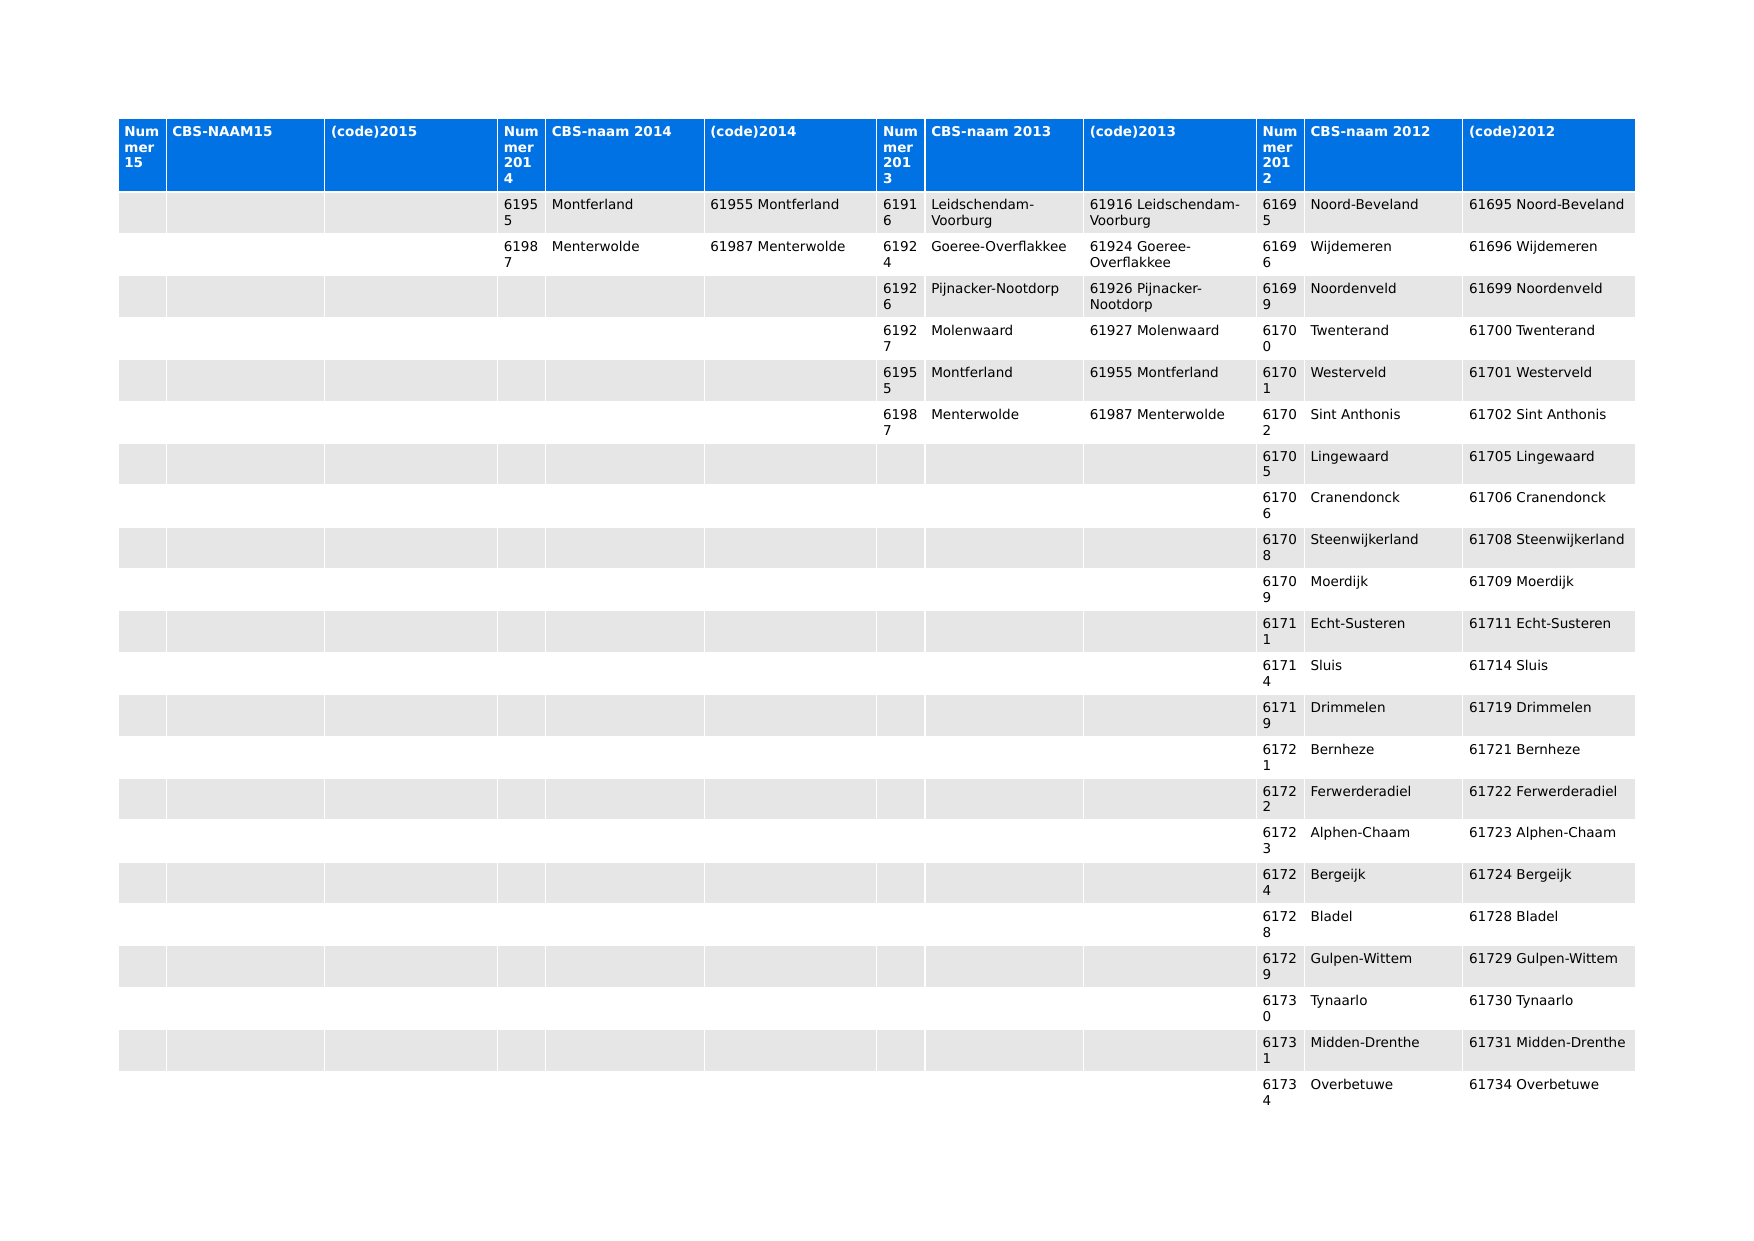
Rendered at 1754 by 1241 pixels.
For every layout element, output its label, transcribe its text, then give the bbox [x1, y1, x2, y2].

table_cell Lingewaard [1305, 444, 1462, 484]
table_cell [167, 318, 324, 359]
table_cell [325, 653, 497, 694]
table_cell 61723 Alphen-Chaam [1463, 821, 1635, 861]
table_cell 61700 [1257, 318, 1304, 359]
table_cell [325, 402, 497, 443]
table_cell Alphen-Chaam [1305, 821, 1462, 861]
table_cell [325, 737, 497, 778]
table_cell [546, 779, 704, 819]
table_cell Pijnacker-Nootdorp [926, 276, 1083, 317]
table_cell [877, 528, 924, 568]
table_cell [325, 444, 497, 484]
table_cell 61728 Bladel [1463, 904, 1635, 945]
table_cell [498, 695, 545, 736]
table_cell Ferwerderadiel [1305, 779, 1462, 819]
table_cell [325, 863, 497, 903]
table_cell 61729 Gulpen-Wittem [1463, 946, 1635, 987]
table_cell [546, 276, 704, 317]
table_cell [705, 1072, 876, 1113]
table_cell 61924 [877, 234, 924, 275]
table_cell [705, 318, 876, 359]
table_cell [926, 611, 1083, 652]
table_cell [546, 863, 704, 903]
table_header CBS-naam 2013 [926, 119, 1083, 191]
table_cell [705, 402, 876, 443]
table_cell [926, 946, 1083, 987]
table_cell [167, 444, 324, 484]
table_cell [325, 695, 497, 736]
table_cell 61924 Goeree-Overflakkee [1084, 234, 1256, 275]
table_cell Leidschendam-Voorburg [926, 193, 1083, 233]
table_cell [926, 737, 1083, 778]
table_cell Westerveld [1305, 360, 1462, 401]
table_cell [119, 863, 166, 903]
table_cell 61705 [1257, 444, 1304, 484]
table_cell 61721 Bernheze [1463, 737, 1635, 778]
table_cell [1084, 1030, 1256, 1071]
table_cell [498, 737, 545, 778]
table_cell [926, 528, 1083, 568]
table_cell [877, 569, 924, 610]
table_cell 61955 [498, 193, 545, 233]
table_header (code)2013 [1084, 119, 1256, 191]
table_cell 61955 Montferland [1084, 360, 1256, 401]
table_cell [498, 946, 545, 987]
table_cell [167, 569, 324, 610]
table_cell [705, 486, 876, 526]
table_cell Goeree-Overflakkee [926, 234, 1083, 275]
table_cell [167, 946, 324, 987]
table_cell [325, 904, 497, 945]
table_cell 61987 Menterwolde [705, 234, 876, 275]
table_cell [877, 444, 924, 484]
table_cell [705, 360, 876, 401]
table_cell Midden-Drenthe [1305, 1030, 1462, 1071]
table_cell [119, 318, 166, 359]
table_cell 61927 Molenwaard [1084, 318, 1256, 359]
table_cell [325, 569, 497, 610]
table_cell Cranendonck [1305, 486, 1462, 526]
table_cell [546, 988, 704, 1029]
table_cell Steenwijkerland [1305, 528, 1462, 568]
table_header (code)2014 [705, 119, 876, 191]
table_cell Sint Anthonis [1305, 402, 1462, 443]
table_cell [167, 528, 324, 568]
table_cell [498, 1072, 545, 1113]
table_cell [926, 695, 1083, 736]
table_cell [1084, 946, 1256, 987]
table_cell 61730 Tynaarlo [1463, 988, 1635, 1029]
table_cell [877, 946, 924, 987]
table_cell 61916 Leidschendam-Voorburg [1084, 193, 1256, 233]
table_cell [498, 444, 545, 484]
table_cell [546, 360, 704, 401]
table_cell [546, 486, 704, 526]
table_cell 61987 Menterwolde [1084, 402, 1256, 443]
table_cell Overbetuwe [1305, 1072, 1462, 1113]
table_cell [167, 402, 324, 443]
table_cell [926, 779, 1083, 819]
table_cell [705, 653, 876, 694]
table_cell 61699 [1257, 276, 1304, 317]
table_cell [546, 318, 704, 359]
table_cell [546, 653, 704, 694]
table_cell [325, 821, 497, 861]
table_cell [325, 1072, 497, 1113]
table_cell [167, 988, 324, 1029]
table_cell [546, 946, 704, 987]
table_cell [926, 904, 1083, 945]
table_cell [119, 737, 166, 778]
table_cell [877, 653, 924, 694]
table_header Nummer 2012 [1257, 119, 1304, 191]
table_cell [167, 1030, 324, 1071]
table_cell [877, 611, 924, 652]
table_cell [498, 569, 545, 610]
table_cell [119, 904, 166, 945]
table_cell [877, 1072, 924, 1113]
table_cell [546, 528, 704, 568]
table_cell 61927 [877, 318, 924, 359]
table_cell 61955 Montferland [705, 193, 876, 233]
table_cell [325, 988, 497, 1029]
table_cell 61711 Echt-Susteren [1463, 611, 1635, 652]
table_cell [926, 486, 1083, 526]
table_cell [926, 444, 1083, 484]
table_cell [877, 1030, 924, 1071]
table_cell [926, 1030, 1083, 1071]
table_cell [546, 1030, 704, 1071]
table_cell [119, 946, 166, 987]
table_cell 61695 [1257, 193, 1304, 233]
table_cell 61729 [1257, 946, 1304, 987]
table_cell [498, 821, 545, 861]
table_cell 61706 [1257, 486, 1304, 526]
table_cell 61955 [877, 360, 924, 401]
table_cell 61702 [1257, 402, 1304, 443]
table_cell [1084, 528, 1256, 568]
table_cell 61734 [1257, 1072, 1304, 1113]
table_cell 61926 [877, 276, 924, 317]
table_cell [705, 611, 876, 652]
table_cell [546, 402, 704, 443]
table_cell [167, 486, 324, 526]
table_cell [1084, 904, 1256, 945]
table_cell [546, 737, 704, 778]
table_cell Wijdemeren [1305, 234, 1462, 275]
table_cell [1084, 486, 1256, 526]
table_cell [1084, 695, 1256, 736]
table_cell [926, 821, 1083, 861]
table_cell [119, 653, 166, 694]
table_cell 61714 [1257, 653, 1304, 694]
table_cell Menterwolde [926, 402, 1083, 443]
table_cell [119, 611, 166, 652]
table_header (code)2015 [325, 119, 497, 191]
table_cell Bergeijk [1305, 863, 1462, 903]
table_header Nummer 15 [119, 119, 166, 191]
table_cell [325, 611, 497, 652]
table_cell Drimmelen [1305, 695, 1462, 736]
table_cell 61700 Twenterand [1463, 318, 1635, 359]
table_cell [877, 904, 924, 945]
table_cell Sluis [1305, 653, 1462, 694]
table_cell [167, 904, 324, 945]
table_cell [705, 779, 876, 819]
table_cell [498, 904, 545, 945]
table_cell Menterwolde [546, 234, 704, 275]
table_cell [546, 821, 704, 861]
table_cell 61705 Lingewaard [1463, 444, 1635, 484]
table_header CBS-NAAM15 [167, 119, 324, 191]
table_cell [1084, 569, 1256, 610]
table_cell [119, 528, 166, 568]
table_cell [167, 276, 324, 317]
table_cell [167, 737, 324, 778]
table_cell Tynaarlo [1305, 988, 1462, 1029]
table_cell [705, 946, 876, 987]
table_cell [498, 360, 545, 401]
table_cell [325, 360, 497, 401]
table_cell [498, 611, 545, 652]
table_cell [546, 695, 704, 736]
table_cell 61706 Cranendonck [1463, 486, 1635, 526]
table_cell 61719 Drimmelen [1463, 695, 1635, 736]
table_cell [119, 569, 166, 610]
table_cell [119, 1072, 166, 1113]
table_cell [498, 276, 545, 317]
table_cell 61916 [877, 193, 924, 233]
table_cell [926, 653, 1083, 694]
table_cell Bernheze [1305, 737, 1462, 778]
table_cell Moerdijk [1305, 569, 1462, 610]
table_cell [705, 1030, 876, 1071]
table_cell Molenwaard [926, 318, 1083, 359]
table_header Nummer 2014 [498, 119, 545, 191]
table_cell [1084, 611, 1256, 652]
table_cell [705, 988, 876, 1029]
table_cell 61721 [1257, 737, 1304, 778]
table_cell [167, 611, 324, 652]
table_cell [546, 904, 704, 945]
table_cell [705, 821, 876, 861]
table_cell 61699 Noordenveld [1463, 276, 1635, 317]
table_cell 61722 Ferwerderadiel [1463, 779, 1635, 819]
table_cell [546, 444, 704, 484]
table_cell 61724 [1257, 863, 1304, 903]
table_cell [119, 193, 166, 233]
table_cell 61731 [1257, 1030, 1304, 1071]
table_cell [705, 528, 876, 568]
table_cell [325, 276, 497, 317]
table_cell 61701 Westerveld [1463, 360, 1635, 401]
table_cell [926, 988, 1083, 1029]
table_header Nummer 2013 [877, 119, 924, 191]
table_cell [167, 1072, 324, 1113]
table_cell [1084, 988, 1256, 1029]
table_cell [498, 1030, 545, 1071]
table_header CBS-naam 2012 [1305, 119, 1462, 191]
table_cell Montferland [546, 193, 704, 233]
table_cell Gulpen-Wittem [1305, 946, 1462, 987]
table_header (code)2012 [1463, 119, 1635, 191]
table_cell [119, 1030, 166, 1071]
table_cell [498, 863, 545, 903]
table_cell [926, 1072, 1083, 1113]
table_cell [877, 863, 924, 903]
table_cell 61723 [1257, 821, 1304, 861]
table_cell [498, 988, 545, 1029]
table_cell [926, 569, 1083, 610]
table_cell 61926 Pijnacker-Nootdorp [1084, 276, 1256, 317]
table_cell 61724 Bergeijk [1463, 863, 1635, 903]
table_header CBS-naam 2014 [546, 119, 704, 191]
table_cell [325, 318, 497, 359]
table_cell 61719 [1257, 695, 1304, 736]
table_cell [705, 444, 876, 484]
table_cell [546, 569, 704, 610]
table_cell Montferland [926, 360, 1083, 401]
table_cell [877, 988, 924, 1029]
table_cell [167, 863, 324, 903]
table_cell [705, 276, 876, 317]
table_cell 61987 [498, 234, 545, 275]
table_cell [119, 402, 166, 443]
table_cell 61695 Noord-Beveland [1463, 193, 1635, 233]
table_cell 61711 [1257, 611, 1304, 652]
table_cell 61730 [1257, 988, 1304, 1029]
table_cell [877, 486, 924, 526]
table_cell Twenterand [1305, 318, 1462, 359]
table_cell [119, 360, 166, 401]
table_cell [877, 821, 924, 861]
table_cell 61696 Wijdemeren [1463, 234, 1635, 275]
table_cell [1084, 863, 1256, 903]
table_cell [325, 779, 497, 819]
table_cell [325, 193, 497, 233]
table_cell [119, 444, 166, 484]
table_cell 61731 Midden-Drenthe [1463, 1030, 1635, 1071]
table_cell [1084, 821, 1256, 861]
table_cell [167, 234, 324, 275]
table_cell [498, 779, 545, 819]
table_cell [167, 821, 324, 861]
table_cell 61722 [1257, 779, 1304, 819]
table_cell [167, 193, 324, 233]
table_cell Noord-Beveland [1305, 193, 1462, 233]
table_cell Bladel [1305, 904, 1462, 945]
table_cell [1084, 779, 1256, 819]
table_cell [325, 946, 497, 987]
table_cell 61728 [1257, 904, 1304, 945]
table_cell [877, 737, 924, 778]
table_cell [1084, 444, 1256, 484]
table_cell Noordenveld [1305, 276, 1462, 317]
table_cell [546, 1072, 704, 1113]
table_cell [877, 779, 924, 819]
table_cell [498, 318, 545, 359]
table_cell [119, 821, 166, 861]
table_cell [705, 695, 876, 736]
table_cell [546, 611, 704, 652]
table_cell [325, 234, 497, 275]
table_cell [1084, 653, 1256, 694]
table_cell Echt-Susteren [1305, 611, 1462, 652]
table_cell [705, 737, 876, 778]
table_cell [167, 695, 324, 736]
table_cell 61709 [1257, 569, 1304, 610]
table_cell [498, 528, 545, 568]
table_cell [498, 486, 545, 526]
table_cell 61696 [1257, 234, 1304, 275]
table_cell [877, 695, 924, 736]
table_cell [1084, 737, 1256, 778]
table_cell 61701 [1257, 360, 1304, 401]
table_cell 61987 [877, 402, 924, 443]
table_cell 61714 Sluis [1463, 653, 1635, 694]
table_cell [119, 234, 166, 275]
table_cell [119, 695, 166, 736]
table_cell [167, 653, 324, 694]
table_cell [325, 1030, 497, 1071]
table_cell [119, 988, 166, 1029]
table_cell 61708 [1257, 528, 1304, 568]
table_cell [119, 276, 166, 317]
table_cell 61708 Steenwijkerland [1463, 528, 1635, 568]
table_cell [167, 779, 324, 819]
table_cell [119, 486, 166, 526]
table_cell [498, 402, 545, 443]
table_cell [498, 653, 545, 694]
table_cell [705, 863, 876, 903]
table_cell [705, 569, 876, 610]
table_cell [1084, 1072, 1256, 1113]
table_cell [325, 486, 497, 526]
table_cell [325, 528, 497, 568]
table_cell 61702 Sint Anthonis [1463, 402, 1635, 443]
table_cell [119, 779, 166, 819]
table_cell [167, 360, 324, 401]
table_cell 61709 Moerdijk [1463, 569, 1635, 610]
table_cell [705, 904, 876, 945]
table_cell [926, 863, 1083, 903]
table_cell 61734 Overbetuwe [1463, 1072, 1635, 1113]
